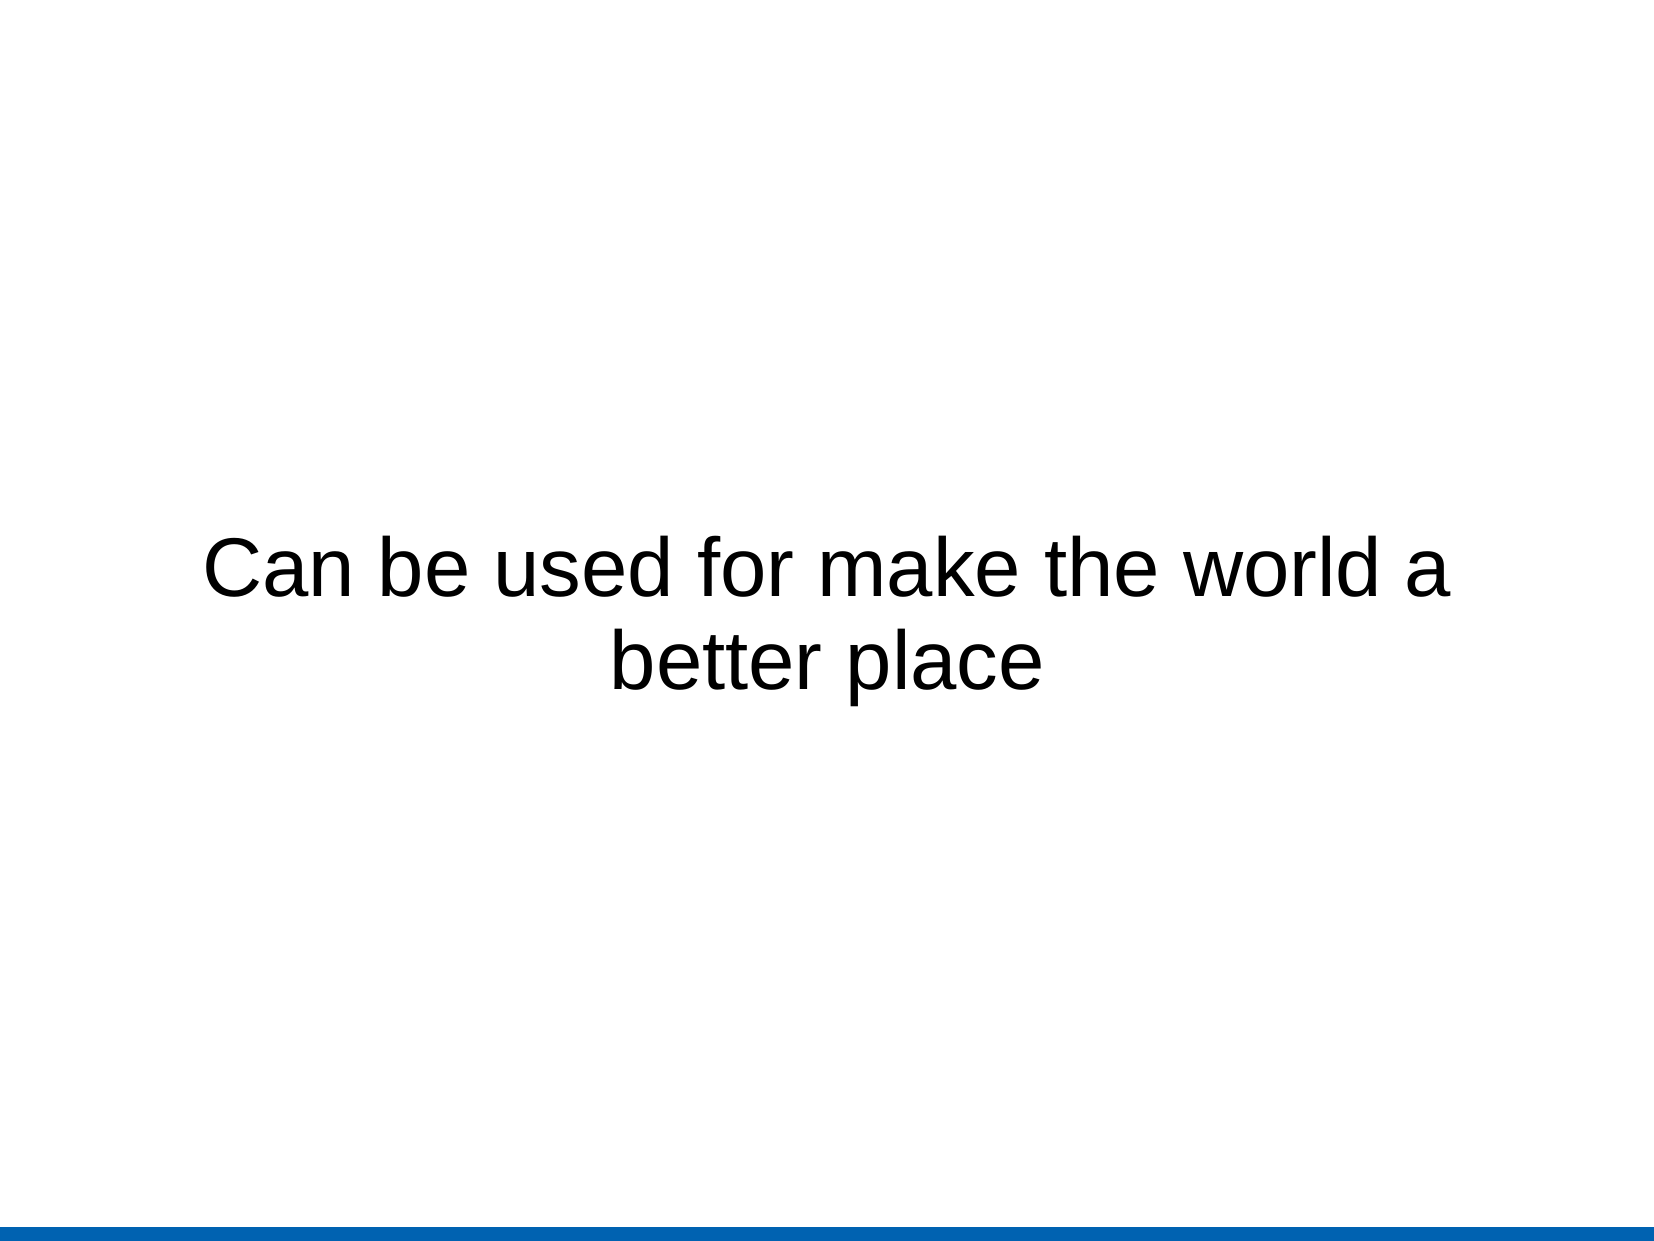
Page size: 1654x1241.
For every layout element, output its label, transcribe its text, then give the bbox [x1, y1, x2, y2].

subtitle Can be used for make the world a better place [121, 112, 1534, 1117]
